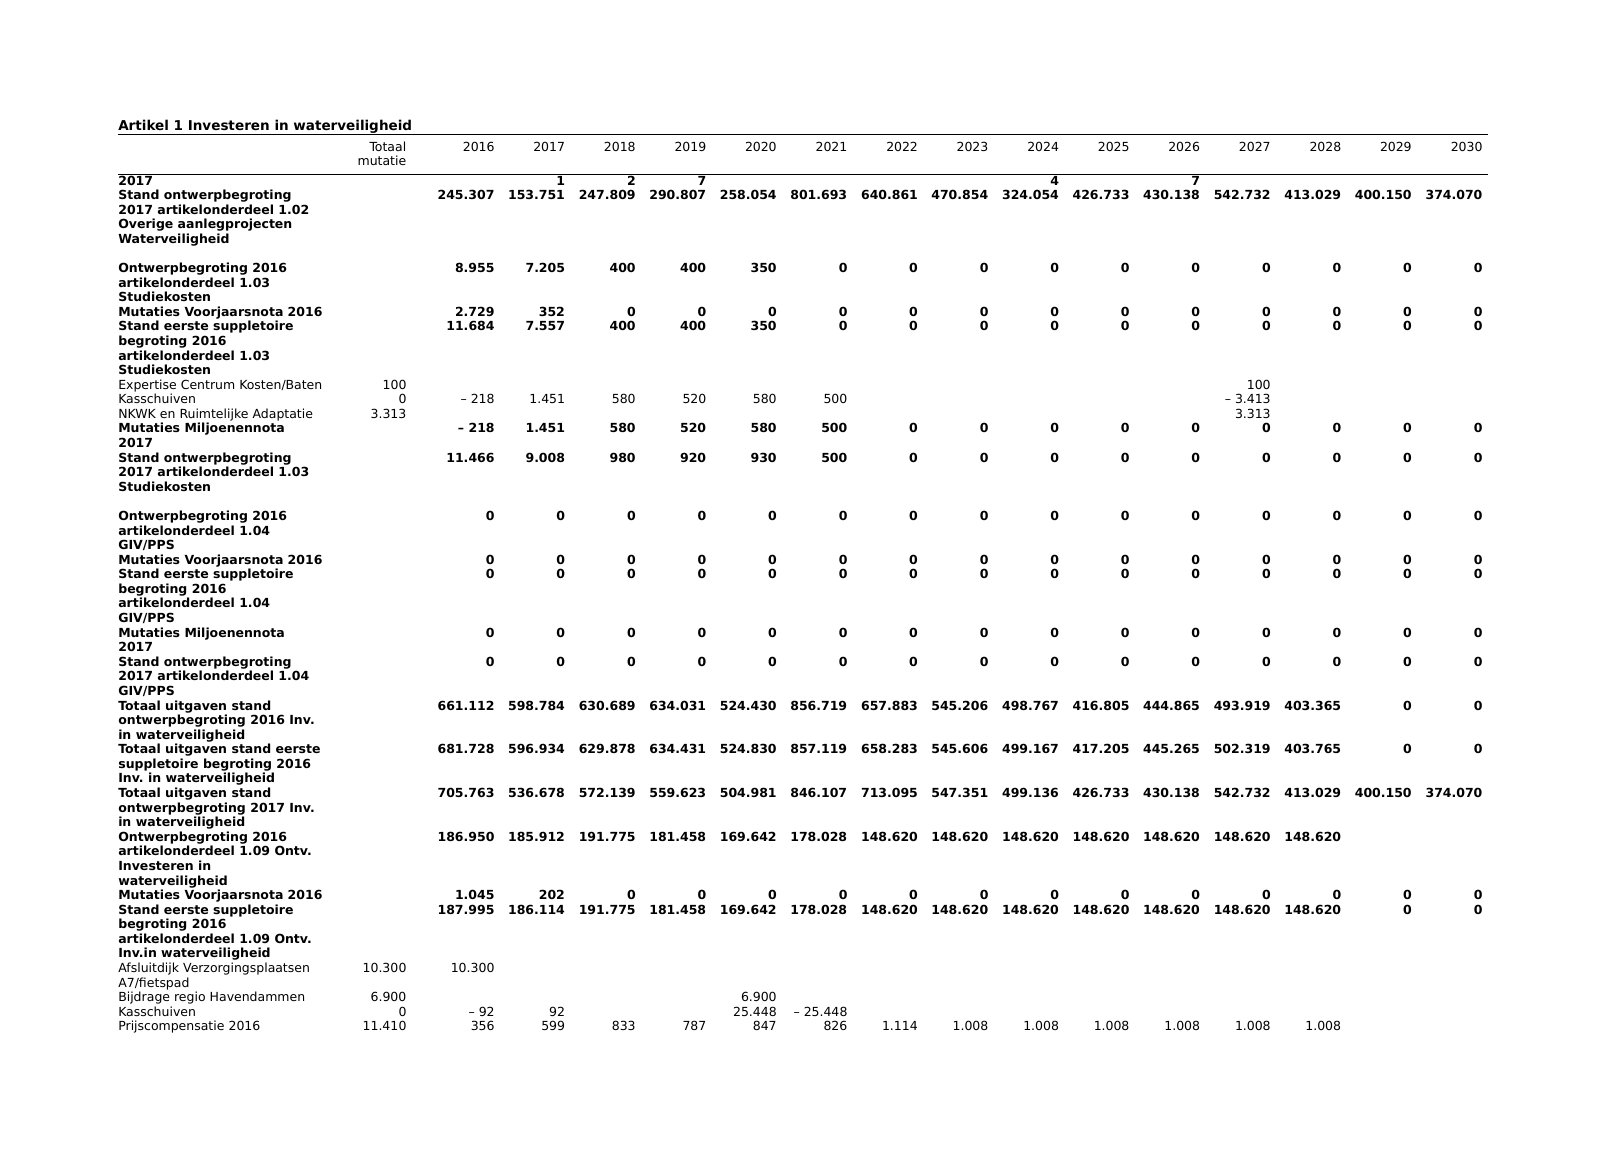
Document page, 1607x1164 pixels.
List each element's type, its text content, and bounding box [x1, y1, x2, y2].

table_cell 0 [1418, 888, 1488, 903]
table_cell [500, 494, 571, 509]
table_cell [500, 990, 571, 1005]
table_cell 596.934 [500, 742, 571, 786]
table_cell 400.150 [1347, 188, 1417, 246]
table_cell 0 [783, 888, 853, 903]
table_cell 500 [783, 392, 853, 407]
table_cell 25.448 [712, 1005, 782, 1019]
table_cell 148.620 [924, 830, 994, 888]
table_cell 0 [641, 553, 712, 567]
table_cell [853, 961, 923, 990]
table_cell [324, 246, 412, 261]
table_cell [1065, 378, 1135, 392]
table_cell 598.784 [500, 699, 571, 742]
table_cell 0 [1347, 626, 1417, 655]
table_cell 542.732 [1206, 786, 1276, 830]
table_cell 191.775 [571, 903, 641, 961]
table_cell 559.623 [641, 786, 712, 830]
table_cell 100 [324, 378, 412, 392]
table_cell Stand ontwerpbegroting 2017 artikelonderdeel 1.02 Overige aanlegprojecten Waterveiligheid [118, 188, 324, 246]
table_cell 0 [1418, 567, 1488, 626]
table_cell [1347, 392, 1417, 407]
table_cell [324, 319, 412, 378]
table_cell 0 [994, 567, 1065, 626]
table_cell 547.351 [924, 786, 994, 830]
table_cell 2 [571, 175, 641, 188]
table_cell Expertise Centrum Kosten/Baten [118, 378, 324, 392]
table_cell 0 [1347, 567, 1417, 626]
table_cell 324.054 [994, 188, 1065, 246]
table_cell Stand eerste suppletoire begroting 2016 artikelonderdeel 1.09 Ontv. Inv.in waterveiligheid [118, 903, 324, 961]
table_cell 0 [924, 567, 994, 626]
table_cell 153.751 [500, 188, 571, 246]
table_cell [1276, 990, 1347, 1005]
table_cell [641, 1005, 712, 1019]
table_cell 0 [1418, 553, 1488, 567]
table_cell 0 [1206, 626, 1276, 655]
table_cell 0 [1065, 655, 1135, 698]
table_cell [118, 246, 324, 261]
table_cell [924, 990, 994, 1005]
table_cell 2028 [1276, 135, 1347, 173]
table_cell 1.008 [994, 1019, 1065, 1034]
table_cell 0 [712, 626, 782, 655]
table_cell [1418, 830, 1488, 888]
table_cell 400 [641, 261, 712, 305]
table_cell 0 [1418, 451, 1488, 494]
table_cell Totaal uitgaven stand ontwerpbegroting 2016 Inv. in waterveiligheid [118, 699, 324, 742]
table_cell 0 [1276, 655, 1347, 698]
table_cell [1418, 1005, 1488, 1019]
table_cell [924, 407, 994, 421]
table_cell 0 [783, 319, 853, 378]
table_cell 0 [571, 888, 641, 903]
table_cell [1418, 990, 1488, 1005]
table_cell 191.775 [571, 830, 641, 888]
table_cell 0 [1418, 742, 1488, 786]
table_cell 0 [712, 655, 782, 698]
table_cell Kasschuiven [118, 392, 324, 407]
table_cell 2024 [994, 135, 1065, 173]
table_cell [712, 246, 782, 261]
table_cell 0 [571, 655, 641, 698]
table_cell 0 [994, 305, 1065, 319]
table_cell 0 [1206, 888, 1276, 903]
table_cell [1065, 961, 1135, 990]
table_cell 403.765 [1276, 742, 1347, 786]
table_cell 6.900 [712, 990, 782, 1005]
table_cell 400 [641, 319, 712, 378]
table_cell [412, 990, 500, 1005]
table_cell 0 [1418, 305, 1488, 319]
table_cell [571, 407, 641, 421]
table_cell 0 [1276, 553, 1347, 567]
table_cell 0 [1065, 451, 1135, 494]
table_cell [324, 830, 412, 888]
table_cell 0 [1065, 305, 1135, 319]
table_cell [994, 378, 1065, 392]
table_cell 0 [994, 509, 1065, 553]
table_cell Totaal uitgaven stand ontwerpbegroting 2017 Inv. in waterveiligheid [118, 786, 324, 830]
table_cell 930 [712, 451, 782, 494]
table_cell 4 [994, 175, 1065, 188]
table_cell 0 [924, 261, 994, 305]
table_cell 524.830 [712, 742, 782, 786]
table_cell 178.028 [783, 903, 853, 961]
table_cell 148.620 [924, 903, 994, 961]
table_cell 500 [783, 451, 853, 494]
table_cell 847 [712, 1019, 782, 1034]
table_cell 0 [1065, 509, 1135, 553]
table_cell 658.283 [853, 742, 923, 786]
table_cell 444.865 [1135, 699, 1206, 742]
table_cell 0 [1347, 553, 1417, 567]
table_cell 0 [924, 626, 994, 655]
table_cell 11.684 [412, 319, 500, 378]
table_cell 1.451 [500, 421, 571, 451]
table_cell 0 [412, 567, 500, 626]
table_cell [571, 1005, 641, 1019]
table_cell [712, 494, 782, 509]
table_cell [924, 494, 994, 509]
table_cell [783, 961, 853, 990]
table_cell 0 [1347, 699, 1417, 742]
table_cell 2017 [118, 175, 324, 188]
table_cell 0 [1135, 319, 1206, 378]
table_cell 545.606 [924, 742, 994, 786]
table_cell [1206, 1005, 1276, 1019]
table_cell NKWK en Ruimtelijke Adaptatie [118, 407, 324, 421]
table_cell 0 [1065, 553, 1135, 567]
table_cell 187.995 [412, 903, 500, 961]
table_cell [853, 378, 923, 392]
table_cell 374.070 [1418, 188, 1488, 246]
table_cell [853, 990, 923, 1005]
table_cell 0 [1418, 261, 1488, 305]
table_cell – 25.448 [783, 1005, 853, 1019]
table_cell 0 [1206, 655, 1276, 698]
table_cell [500, 961, 571, 990]
table_cell [324, 451, 412, 494]
table_cell 148.620 [1206, 830, 1276, 888]
table_cell 0 [412, 553, 500, 567]
table_cell 536.678 [500, 786, 571, 830]
table_cell [641, 494, 712, 509]
table_cell 0 [571, 305, 641, 319]
table_cell 681.728 [412, 742, 500, 786]
table_cell 0 [571, 509, 641, 553]
table_cell 0 [641, 888, 712, 903]
table_cell 92 [500, 1005, 571, 1019]
table_cell [324, 509, 412, 553]
table_cell 0 [924, 888, 994, 903]
table_cell 3.313 [1206, 407, 1276, 421]
table_cell [412, 175, 500, 188]
table_cell 0 [1418, 421, 1488, 451]
table_cell 0 [924, 451, 994, 494]
table_cell 499.136 [994, 786, 1065, 830]
table_cell 258.054 [712, 188, 782, 246]
table_cell 0 [853, 421, 923, 451]
table_cell 0 [853, 655, 923, 698]
table_cell 0 [1418, 509, 1488, 553]
table_cell [924, 392, 994, 407]
table_cell [324, 261, 412, 305]
table_cell 148.620 [1065, 903, 1135, 961]
table_cell 580 [712, 392, 782, 407]
table_cell 148.620 [1276, 903, 1347, 961]
table_cell 846.107 [783, 786, 853, 830]
table_cell 0 [783, 655, 853, 698]
table_cell 0 [500, 567, 571, 626]
table_cell 1.045 [412, 888, 500, 903]
table_cell [994, 407, 1065, 421]
table_cell 1.114 [853, 1019, 923, 1034]
table_cell 2029 [1347, 135, 1417, 173]
table_cell 181.458 [641, 830, 712, 888]
table_cell 2016 [412, 135, 500, 173]
table_cell 629.878 [571, 742, 641, 786]
table_cell 0 [1276, 261, 1347, 305]
table_cell Bijdrage regio Havendammen [118, 990, 324, 1005]
table_cell [571, 494, 641, 509]
table_cell Mutaties Voorjaarsnota 2016 [118, 553, 324, 567]
table_cell 0 [412, 655, 500, 698]
table_cell 2020 [712, 135, 782, 173]
table_cell [1347, 246, 1417, 261]
table_cell 100 [1206, 378, 1276, 392]
table_cell 0 [1135, 261, 1206, 305]
table_cell 0 [641, 655, 712, 698]
table_cell 0 [1135, 888, 1206, 903]
table_cell 0 [1276, 421, 1347, 451]
table_cell [783, 378, 853, 392]
table_cell 0 [924, 655, 994, 698]
table_cell 352 [500, 305, 571, 319]
table_cell 186.114 [500, 903, 571, 961]
table_cell [712, 961, 782, 990]
table_cell 0 [712, 305, 782, 319]
table_cell [1276, 175, 1347, 188]
table_cell 0 [1418, 699, 1488, 742]
table_cell [1276, 378, 1347, 392]
table_cell 640.861 [853, 188, 923, 246]
table_cell [1135, 407, 1206, 421]
table_cell [324, 567, 412, 626]
table_cell 542.732 [1206, 188, 1276, 246]
table_cell [1418, 175, 1488, 188]
table_cell 0 [1347, 305, 1417, 319]
table_cell [1418, 392, 1488, 407]
table_cell [412, 494, 500, 509]
table_cell [1347, 830, 1417, 888]
table_cell [324, 175, 412, 188]
table_cell [324, 888, 412, 903]
table_cell 0 [1276, 319, 1347, 378]
table_cell [853, 407, 923, 421]
table_cell [994, 246, 1065, 261]
table_cell 0 [712, 553, 782, 567]
table_cell – 3.413 [1206, 392, 1276, 407]
table_cell 0 [641, 567, 712, 626]
table_cell [324, 421, 412, 451]
table_cell [412, 407, 500, 421]
table_cell 426.733 [1065, 188, 1135, 246]
table_cell 413.029 [1276, 786, 1347, 830]
table_cell 0 [1347, 451, 1417, 494]
table_cell [571, 990, 641, 1005]
table_cell [1347, 175, 1417, 188]
table_cell 502.319 [1206, 742, 1276, 786]
table_cell [1065, 990, 1135, 1005]
table_cell 0 [641, 305, 712, 319]
table_cell [1276, 392, 1347, 407]
table_cell [324, 305, 412, 319]
table_cell 0 [1206, 261, 1276, 305]
table_cell Ontwerpbegroting 2016 artikelonderdeel 1.04 GIV/PPS [118, 509, 324, 553]
table_cell [1418, 246, 1488, 261]
table_cell [783, 990, 853, 1005]
table_cell Ontwerpbegroting 2016 artikelonderdeel 1.09 Ontv. Investeren in waterveiligheid [118, 830, 324, 888]
table_cell 0 [1418, 903, 1488, 961]
table_cell [1276, 961, 1347, 990]
table_cell [412, 378, 500, 392]
table_cell 1.451 [500, 392, 571, 407]
table_cell [1135, 494, 1206, 509]
table_cell 148.620 [853, 830, 923, 888]
table_cell 0 [1206, 509, 1276, 553]
table_cell 2030 [1418, 135, 1488, 173]
table_cell 7.557 [500, 319, 571, 378]
table_cell [1135, 246, 1206, 261]
table_cell [994, 392, 1065, 407]
table_cell 356 [412, 1019, 500, 1034]
table_cell 0 [853, 567, 923, 626]
table_cell 0 [1347, 421, 1417, 451]
table_cell 403.365 [1276, 699, 1347, 742]
table_cell [924, 175, 994, 188]
table_cell [924, 961, 994, 990]
table_cell 2025 [1065, 135, 1135, 173]
table_cell 0 [712, 567, 782, 626]
table_cell 0 [994, 451, 1065, 494]
table_cell 0 [853, 305, 923, 319]
table_cell Mutaties Miljoenennota 2017 [118, 421, 324, 451]
table_cell 148.620 [1206, 903, 1276, 961]
table_cell 0 [1065, 261, 1135, 305]
table_cell – 218 [412, 421, 500, 451]
table_cell 787 [641, 1019, 712, 1034]
table_cell [1065, 246, 1135, 261]
table_cell [1276, 1005, 1347, 1019]
table_cell 0 [1347, 742, 1417, 786]
table_cell [1135, 1005, 1206, 1019]
table_cell 0 [1135, 305, 1206, 319]
table_cell Afsluitdijk Verzorgingsplaatsen A7/fietspad [118, 961, 324, 990]
table_cell [924, 378, 994, 392]
table_cell 524.430 [712, 699, 782, 742]
table_cell 0 [1276, 567, 1347, 626]
table_cell [500, 246, 571, 261]
table_cell [641, 378, 712, 392]
table_cell [500, 378, 571, 392]
table_cell 0 [924, 509, 994, 553]
table_cell Mutaties Voorjaarsnota 2016 [118, 305, 324, 319]
table_cell 10.300 [324, 961, 412, 990]
table_cell [118, 135, 324, 173]
table_cell 0 [1135, 421, 1206, 451]
table_cell [712, 175, 782, 188]
table_cell 2023 [924, 135, 994, 173]
table_cell 545.206 [924, 699, 994, 742]
table_cell 0 [1206, 319, 1276, 378]
table_cell [118, 494, 324, 509]
table_cell 705.763 [412, 786, 500, 830]
table_cell 11.410 [324, 1019, 412, 1034]
table_cell 0 [1276, 509, 1347, 553]
table_cell Totaal mutatie [324, 135, 412, 173]
table_cell 0 [1418, 319, 1488, 378]
table_cell [1065, 175, 1135, 188]
table_cell 0 [1065, 319, 1135, 378]
table_cell [1065, 407, 1135, 421]
table_cell [924, 1005, 994, 1019]
table_cell 500 [783, 421, 853, 451]
table_cell Prijscompensatie 2016 [118, 1019, 324, 1034]
table_header Artikel 1 Investeren in waterveiligheid [118, 118, 1488, 134]
table_cell [1206, 990, 1276, 1005]
table_cell 0 [924, 305, 994, 319]
table_cell 0 [641, 626, 712, 655]
table_cell [1347, 494, 1417, 509]
table_cell 493.919 [1206, 699, 1276, 742]
table_cell 181.458 [641, 903, 712, 961]
table_cell [1347, 378, 1417, 392]
table_cell 0 [1276, 626, 1347, 655]
table_cell 0 [1206, 451, 1276, 494]
table_cell 980 [571, 451, 641, 494]
table_cell 0 [712, 888, 782, 903]
table_cell 6.900 [324, 990, 412, 1005]
table_cell 0 [1135, 553, 1206, 567]
table_cell 1.008 [1206, 1019, 1276, 1034]
table_cell 520 [641, 392, 712, 407]
table_cell [853, 494, 923, 509]
table_cell [324, 494, 412, 509]
table_cell 0 [1065, 888, 1135, 903]
table_cell 661.112 [412, 699, 500, 742]
table_cell 0 [994, 626, 1065, 655]
table_cell [853, 392, 923, 407]
table_cell 202 [500, 888, 571, 903]
table_cell 169.642 [712, 903, 782, 961]
table_cell 499.167 [994, 742, 1065, 786]
table_cell 2019 [641, 135, 712, 173]
table_cell Stand eerste suppletoire begroting 2016 artikelonderdeel 1.04 GIV/PPS [118, 567, 324, 626]
table_cell 148.620 [1135, 903, 1206, 961]
table_cell 0 [1065, 421, 1135, 451]
table_cell 2018 [571, 135, 641, 173]
table_cell 0 [1135, 655, 1206, 698]
table_cell 148.620 [994, 830, 1065, 888]
table_cell 0 [712, 509, 782, 553]
table_cell 169.642 [712, 830, 782, 888]
table_cell 0 [571, 553, 641, 567]
table_cell [1065, 494, 1135, 509]
table_cell [783, 246, 853, 261]
table_cell 0 [783, 261, 853, 305]
table_cell 416.805 [1065, 699, 1135, 742]
table_cell 350 [712, 261, 782, 305]
table_cell – 92 [412, 1005, 500, 1019]
table_cell 400.150 [1347, 786, 1417, 830]
table_cell [324, 903, 412, 961]
table_cell [1347, 961, 1417, 990]
table_cell 2027 [1206, 135, 1276, 173]
table_cell 920 [641, 451, 712, 494]
table_cell [324, 786, 412, 830]
table_cell [853, 175, 923, 188]
table_cell 498.767 [994, 699, 1065, 742]
table_cell 7 [641, 175, 712, 188]
table_cell [1206, 494, 1276, 509]
table_cell 0 [571, 567, 641, 626]
table_cell [324, 553, 412, 567]
table_cell 0 [1135, 509, 1206, 553]
table_cell 634.031 [641, 699, 712, 742]
table_cell 0 [853, 888, 923, 903]
table_cell 0 [500, 655, 571, 698]
table_cell [1135, 961, 1206, 990]
table_cell [324, 626, 412, 655]
table_cell 148.620 [1276, 830, 1347, 888]
table_cell 2022 [853, 135, 923, 173]
table_cell 7.205 [500, 261, 571, 305]
table_cell 504.981 [712, 786, 782, 830]
table_cell 0 [500, 626, 571, 655]
table_cell 520 [641, 421, 712, 451]
table_cell 0 [1065, 626, 1135, 655]
table_cell 0 [853, 553, 923, 567]
table_cell 0 [412, 626, 500, 655]
table_cell 430.138 [1135, 188, 1206, 246]
table_cell 0 [1347, 655, 1417, 698]
table_cell [1347, 407, 1417, 421]
table_cell 0 [783, 553, 853, 567]
table_cell [641, 246, 712, 261]
table_cell 0 [994, 888, 1065, 903]
table_cell 1.008 [1135, 1019, 1206, 1034]
table_cell 572.139 [571, 786, 641, 830]
table_cell 856.719 [783, 699, 853, 742]
table_cell 0 [1347, 261, 1417, 305]
table_cell 245.307 [412, 188, 500, 246]
table_cell 445.265 [1135, 742, 1206, 786]
table_cell 148.620 [1065, 830, 1135, 888]
table_cell 0 [994, 261, 1065, 305]
table_cell 0 [1206, 553, 1276, 567]
table_cell 1.008 [1276, 1019, 1347, 1034]
table_cell [324, 188, 412, 246]
table_cell [641, 990, 712, 1005]
table_cell 857.119 [783, 742, 853, 786]
table_cell 11.466 [412, 451, 500, 494]
table_cell 0 [1418, 655, 1488, 698]
table_cell 0 [412, 509, 500, 553]
table_cell Totaal uitgaven stand eerste suppletoire begroting 2016 Inv. in waterveiligheid [118, 742, 324, 786]
table_cell [412, 246, 500, 261]
table_cell 148.620 [853, 903, 923, 961]
table_cell Mutaties Miljoenennota 2017 [118, 626, 324, 655]
table_cell [1276, 494, 1347, 509]
table_cell [1135, 378, 1206, 392]
table_cell 430.138 [1135, 786, 1206, 830]
table_cell 2017 [500, 135, 571, 173]
table_cell [641, 961, 712, 990]
table_cell [1418, 961, 1488, 990]
table_cell 634.431 [641, 742, 712, 786]
table_cell 0 [783, 305, 853, 319]
table_cell 0 [1347, 903, 1417, 961]
table_cell 3.313 [324, 407, 412, 421]
table_cell 148.620 [994, 903, 1065, 961]
table_cell 2.729 [412, 305, 500, 319]
table_cell 0 [924, 421, 994, 451]
table_cell 0 [853, 319, 923, 378]
table_cell 0 [783, 626, 853, 655]
table_cell 1.008 [924, 1019, 994, 1034]
table_cell [1418, 1019, 1488, 1034]
table_cell 470.854 [924, 188, 994, 246]
table_cell 0 [641, 509, 712, 553]
table_cell [1347, 1019, 1417, 1034]
table_cell 0 [994, 421, 1065, 451]
table_cell [1347, 990, 1417, 1005]
table_cell [1276, 246, 1347, 261]
table_cell [1418, 407, 1488, 421]
table_cell 0 [1276, 451, 1347, 494]
table_cell [1206, 246, 1276, 261]
table_cell 1 [500, 175, 571, 188]
table_cell 400 [571, 261, 641, 305]
table_cell 400 [571, 319, 641, 378]
table_cell Stand ontwerpbegroting 2017 artikelonderdeel 1.04 GIV/PPS [118, 655, 324, 698]
table_cell Stand eerste suppletoire begroting 2016 artikelonderdeel 1.03 Studiekosten [118, 319, 324, 378]
table_cell 417.205 [1065, 742, 1135, 786]
table_cell 580 [571, 421, 641, 451]
table_cell 0 [500, 509, 571, 553]
table_cell [1418, 378, 1488, 392]
table_cell [1206, 175, 1276, 188]
table_cell [783, 175, 853, 188]
table_cell 186.950 [412, 830, 500, 888]
table_cell 1.008 [1065, 1019, 1135, 1034]
table_cell 0 [1206, 567, 1276, 626]
table_cell [853, 246, 923, 261]
table_cell 10.300 [412, 961, 500, 990]
table_cell 580 [571, 392, 641, 407]
table_cell 9.008 [500, 451, 571, 494]
table_cell 413.029 [1276, 188, 1347, 246]
table_cell [1135, 392, 1206, 407]
table_cell [994, 494, 1065, 509]
table_cell [324, 699, 412, 742]
table_cell [1418, 494, 1488, 509]
table_cell [324, 655, 412, 698]
table_cell 0 [924, 553, 994, 567]
table_cell 0 [783, 509, 853, 553]
table_cell 801.693 [783, 188, 853, 246]
table_cell 0 [783, 567, 853, 626]
table_cell [712, 407, 782, 421]
table_cell Kasschuiven [118, 1005, 324, 1019]
table_cell 8.955 [412, 261, 500, 305]
table_cell [783, 407, 853, 421]
table_cell 0 [1276, 305, 1347, 319]
table_cell [324, 742, 412, 786]
table_cell 247.809 [571, 188, 641, 246]
table_cell 580 [712, 421, 782, 451]
table_cell Stand ontwerpbegroting 2017 artikelonderdeel 1.03 Studiekosten [118, 451, 324, 494]
table_cell 0 [1347, 888, 1417, 903]
table_cell 0 [853, 451, 923, 494]
table_cell [1206, 961, 1276, 990]
table_cell [1135, 990, 1206, 1005]
table_cell 599 [500, 1019, 571, 1034]
table_cell 0 [1347, 509, 1417, 553]
table_cell 0 [324, 392, 412, 407]
table_cell Ontwerpbegroting 2016 artikelonderdeel 1.03 Studiekosten [118, 261, 324, 305]
table_cell 833 [571, 1019, 641, 1034]
table_cell 0 [853, 626, 923, 655]
table_cell [994, 990, 1065, 1005]
table_cell – 218 [412, 392, 500, 407]
table_cell 0 [1065, 567, 1135, 626]
table_cell [1065, 1005, 1135, 1019]
table_cell [712, 378, 782, 392]
table_cell [994, 1005, 1065, 1019]
table_cell [500, 407, 571, 421]
table_cell 7 [1135, 175, 1206, 188]
table_cell Mutaties Voorjaarsnota 2016 [118, 888, 324, 903]
table_cell 630.689 [571, 699, 641, 742]
table_cell 374.070 [1418, 786, 1488, 830]
table_cell [571, 246, 641, 261]
table_cell 0 [853, 261, 923, 305]
table_cell 0 [853, 509, 923, 553]
table_cell 0 [1418, 626, 1488, 655]
table_cell [783, 494, 853, 509]
table_cell 713.095 [853, 786, 923, 830]
table_cell [571, 961, 641, 990]
table_cell 178.028 [783, 830, 853, 888]
table_cell 0 [324, 1005, 412, 1019]
table_cell 0 [1276, 888, 1347, 903]
table_cell 350 [712, 319, 782, 378]
table_cell [853, 1005, 923, 1019]
table_cell [571, 378, 641, 392]
table_cell 657.883 [853, 699, 923, 742]
table_cell 0 [571, 626, 641, 655]
table_cell 2026 [1135, 135, 1206, 173]
table_cell 0 [1135, 626, 1206, 655]
table_cell 0 [1347, 319, 1417, 378]
table_cell 0 [500, 553, 571, 567]
table_cell 0 [1206, 305, 1276, 319]
table_cell 426.733 [1065, 786, 1135, 830]
table_cell 0 [1135, 567, 1206, 626]
table_cell [1347, 1005, 1417, 1019]
table_cell [994, 961, 1065, 990]
table_cell [641, 407, 712, 421]
table_cell 185.912 [500, 830, 571, 888]
table_cell 0 [924, 319, 994, 378]
table_cell 148.620 [1135, 830, 1206, 888]
table_cell 0 [994, 655, 1065, 698]
table_cell 0 [1206, 421, 1276, 451]
table_cell 0 [994, 319, 1065, 378]
table_cell 0 [1135, 451, 1206, 494]
table_cell 2021 [783, 135, 853, 173]
table_cell [1276, 407, 1347, 421]
table_cell 290.807 [641, 188, 712, 246]
table_cell 0 [994, 553, 1065, 567]
table_cell 826 [783, 1019, 853, 1034]
table_cell [1065, 392, 1135, 407]
table_cell [924, 246, 994, 261]
